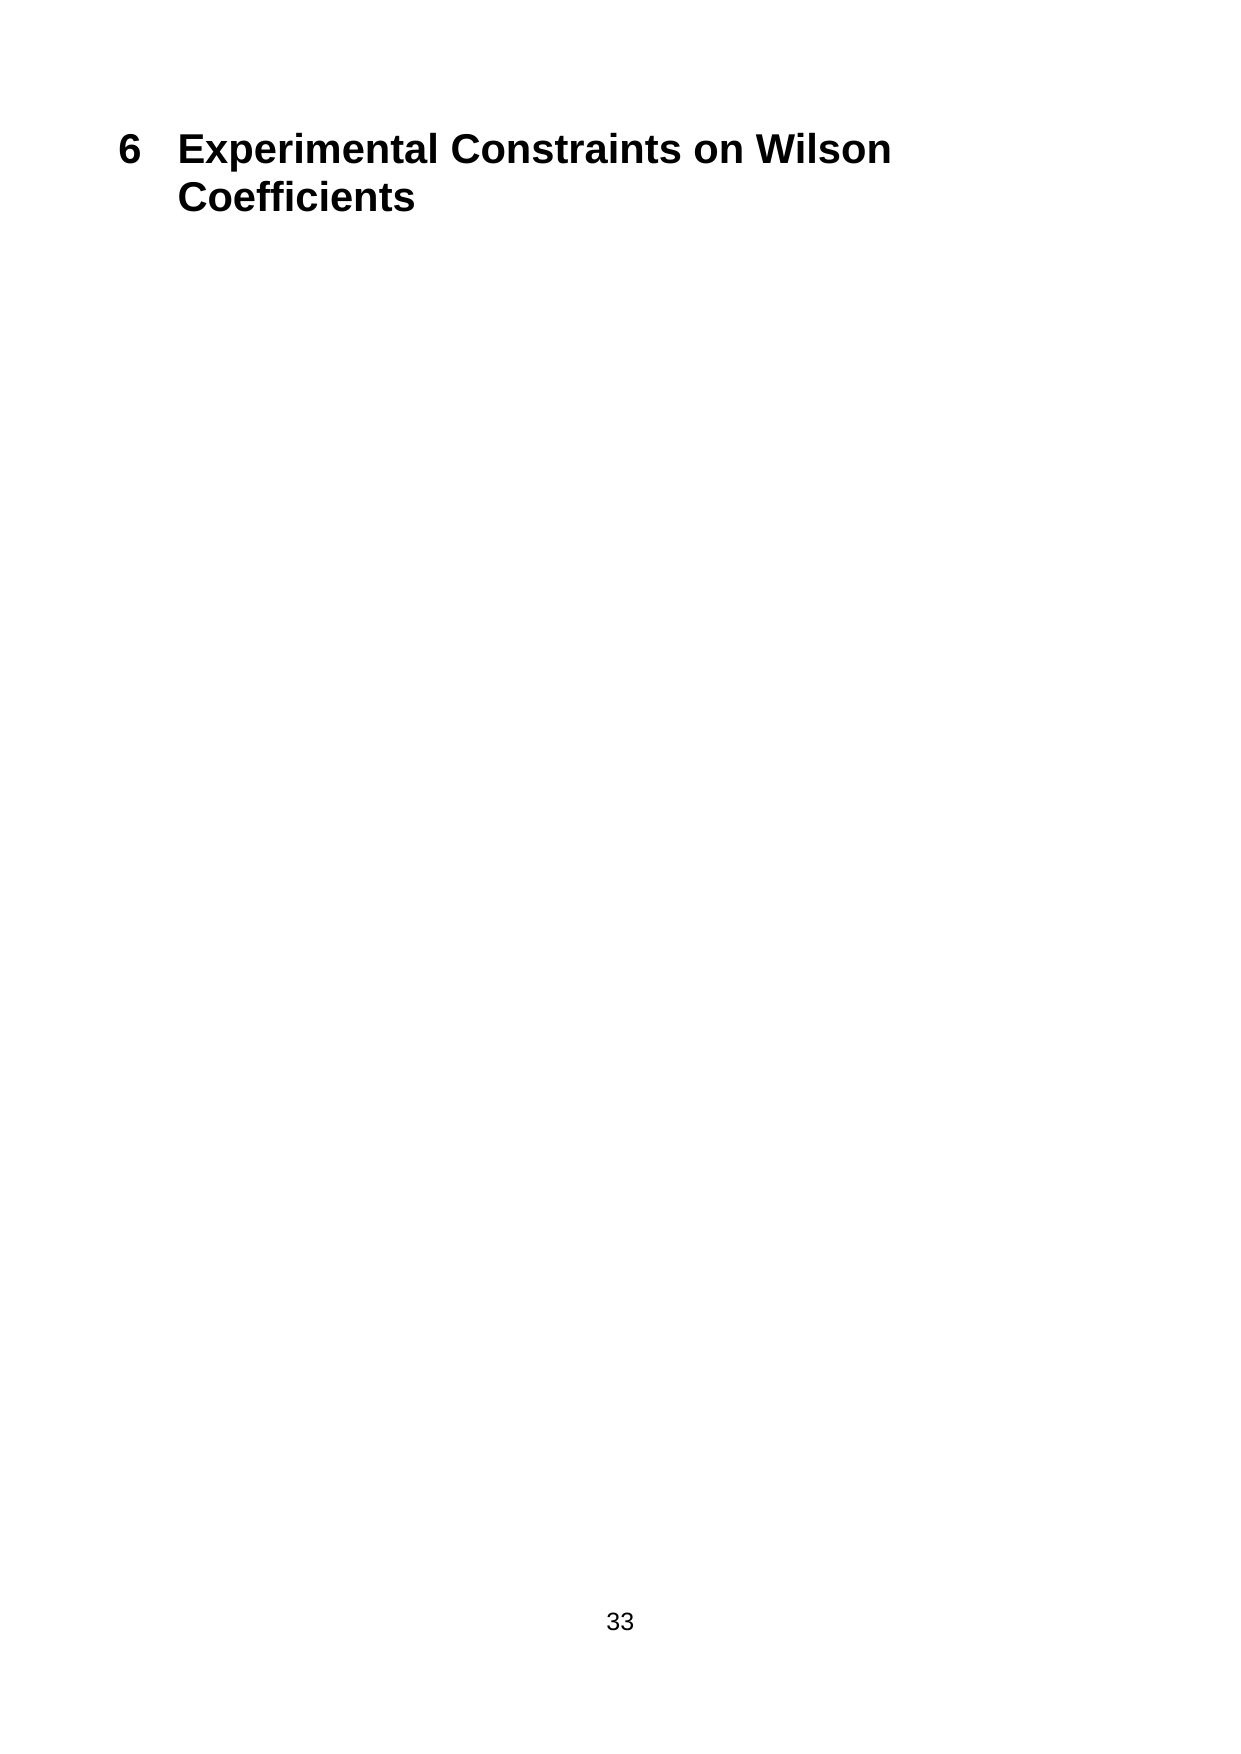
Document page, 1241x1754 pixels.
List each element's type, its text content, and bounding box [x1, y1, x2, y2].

subtitle Experimental Constraints on Wilson Coefficients [118, 124, 1122, 220]
